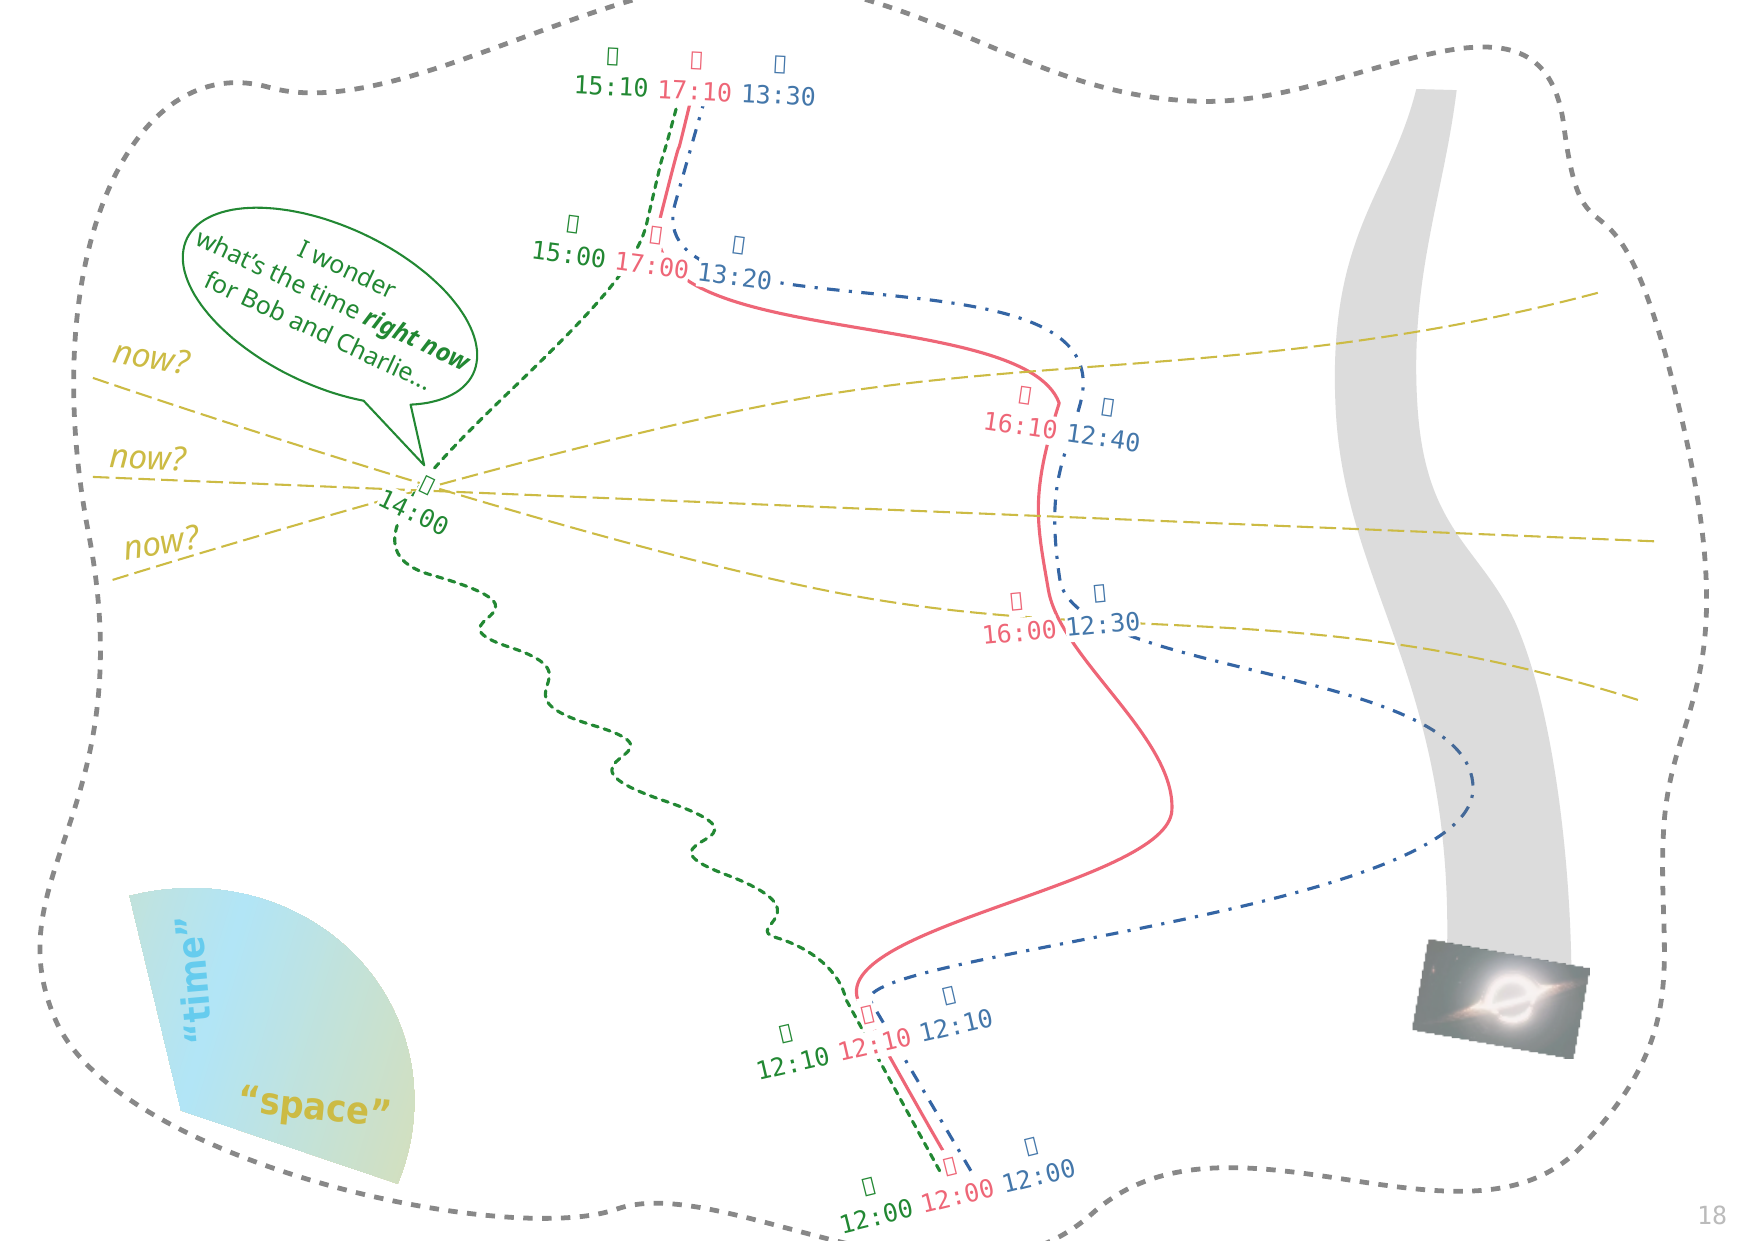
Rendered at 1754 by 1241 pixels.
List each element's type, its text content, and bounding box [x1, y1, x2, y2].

text_box  12:10 [729, 1002, 826, 1089]
text_box  17:00 [598, 203, 690, 284]
text_box  16:00 [962, 573, 1051, 651]
text_box  15:10 [558, 28, 645, 103]
text_box I wonder what’s the time right now for Bob and Charlie... [182, 207, 478, 454]
text_box  13:30 [725, 37, 834, 112]
text_box  15:00 [515, 192, 607, 273]
text_box  13:20 [681, 214, 795, 297]
text_box  12:40 [1049, 375, 1164, 460]
text_box “space” [220, 1068, 410, 1146]
text_box [129, 888, 415, 1184]
text_box  12:00 [893, 1134, 991, 1223]
text_box  12:10 [810, 983, 907, 1070]
text_box  12:00 [974, 1109, 1093, 1203]
text_box  12:30 [1045, 563, 1157, 643]
text_box “time” [158, 897, 231, 1062]
text_box  14:00 [360, 440, 486, 548]
text_box  12:00 [811, 1154, 909, 1241]
picture [1411, 938, 1590, 1060]
text_box  16:10 [966, 363, 1059, 444]
text_box [1334, 88, 1572, 964]
text_box  12:10 [892, 959, 1011, 1051]
text_box  17:10 [641, 32, 729, 107]
